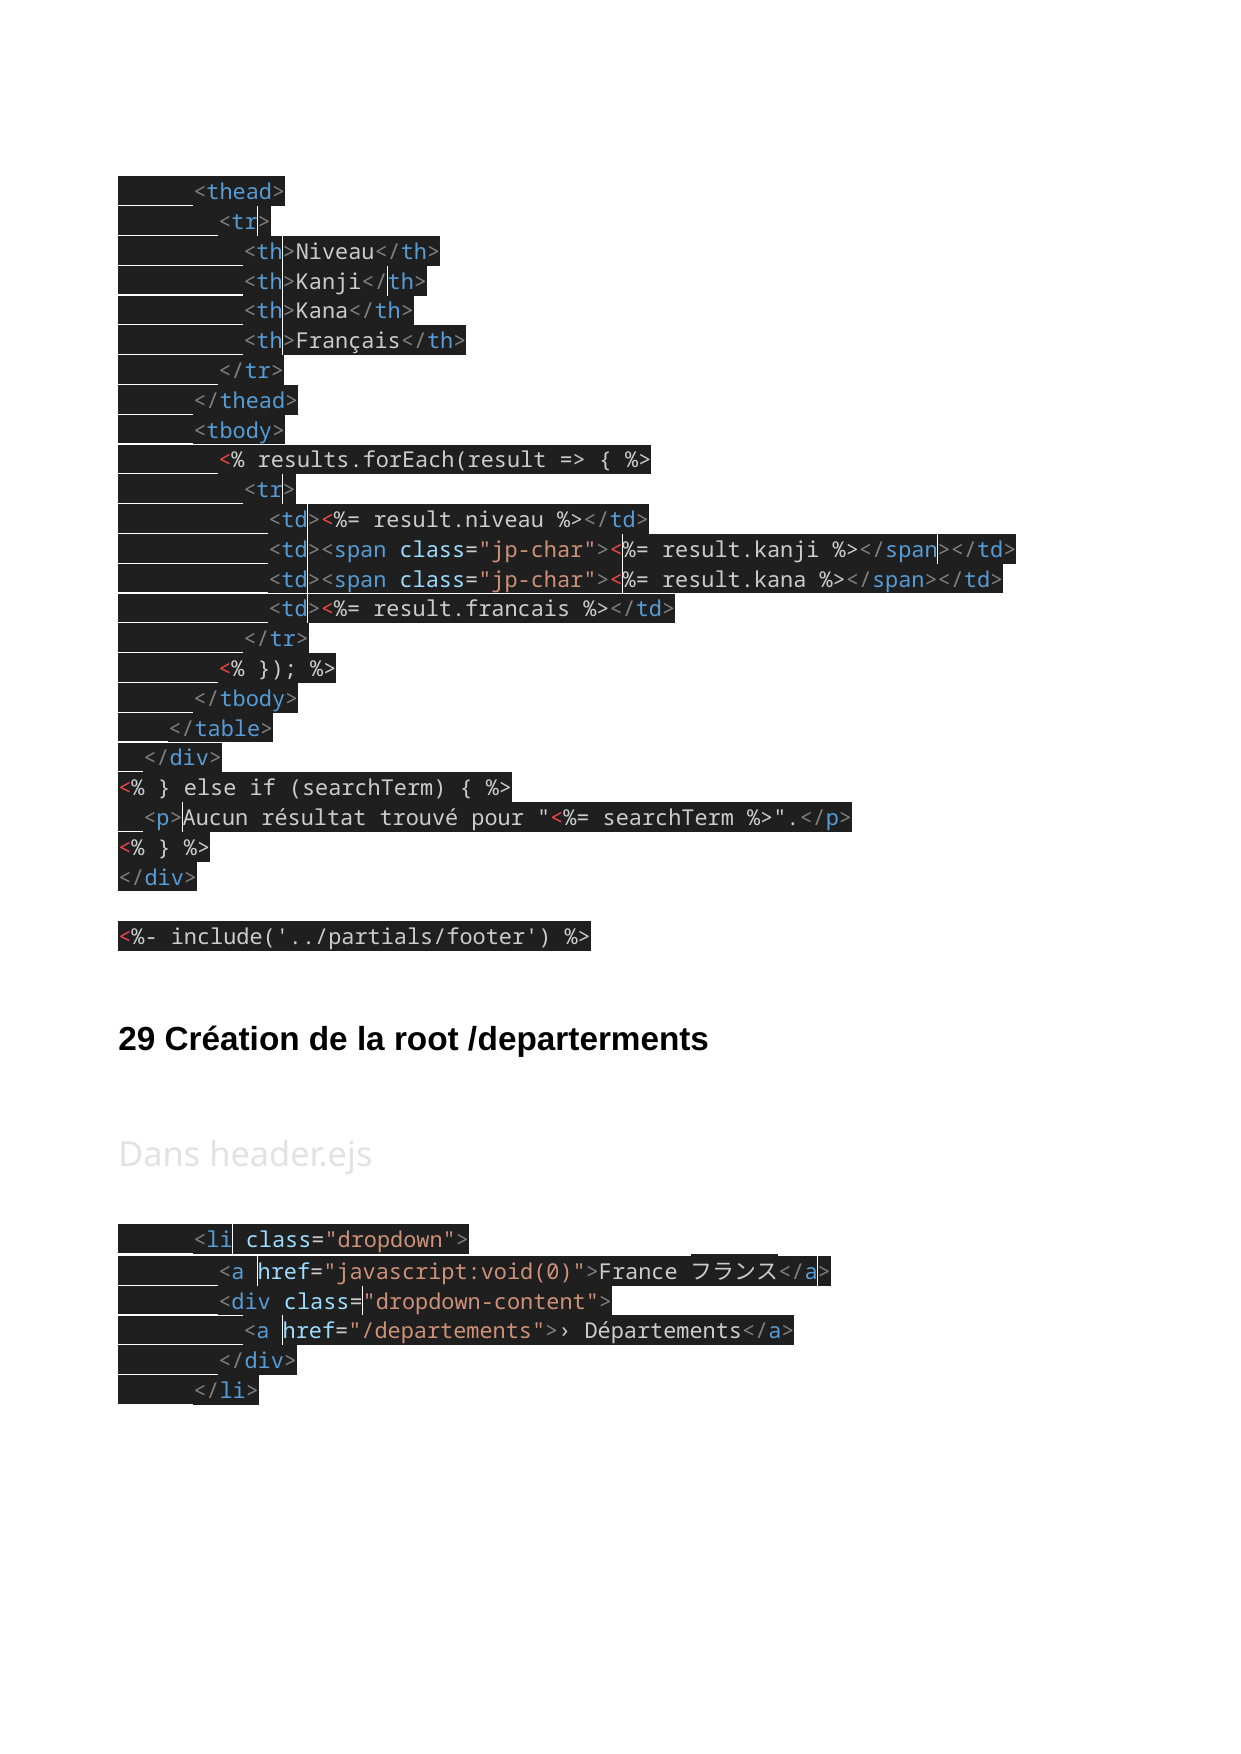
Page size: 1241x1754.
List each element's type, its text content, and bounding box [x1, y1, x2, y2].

text <div class="dropdown-content"> [118, 1286, 1122, 1315]
text <td><%= result.niveau %></td> [118, 504, 1122, 534]
text <% } %> [118, 832, 1122, 862]
text <th>Niveau</th> [118, 236, 1122, 266]
text <% } else if (searchTerm) { %> [118, 772, 1122, 802]
text <a href="javascript:void(0)">France フランス</a> [118, 1254, 1122, 1286]
text </div> [118, 862, 1122, 891]
text <% results.forEach(result => { %> [118, 444, 1122, 474]
text <th>Kana</th> [118, 296, 1122, 325]
text </tr> [118, 623, 1122, 653]
subtitle 29 Création de la root /departerments [118, 1019, 1122, 1058]
text </tr> [118, 355, 1122, 385]
text <th>Français</th> [118, 325, 1122, 355]
text <td><span class="jp-char"><%= result.kanji %></span></td> [118, 534, 1122, 564]
text <th>Kanji</th> [118, 266, 1122, 296]
text </div> [118, 1345, 1122, 1375]
text </thead> [118, 385, 1122, 415]
text <tbody> [118, 415, 1122, 444]
text <td><span class="jp-char"><%= result.kana %></span></td> [118, 564, 1122, 593]
text <tr> [118, 206, 1122, 236]
text </tbody> [118, 683, 1122, 713]
text <p>Aucun résultat trouvé pour "<%= searchTerm %>".</p> [118, 802, 1122, 832]
text <%- include('../partials/footer') %> [118, 921, 1122, 951]
text </li> [118, 1375, 1122, 1405]
text <% }); %> [118, 653, 1122, 683]
text </div> [118, 742, 1122, 772]
text <a href="/departements">› Départements</a> [118, 1315, 1122, 1345]
text </table> [118, 713, 1122, 742]
text <tr> [118, 474, 1122, 504]
subtitle Dans header.ejs [118, 1129, 1122, 1176]
text <thead> [118, 176, 1122, 206]
text <li class="dropdown"> [118, 1224, 1122, 1254]
text <td><%= result.francais %></td> [118, 593, 1122, 623]
